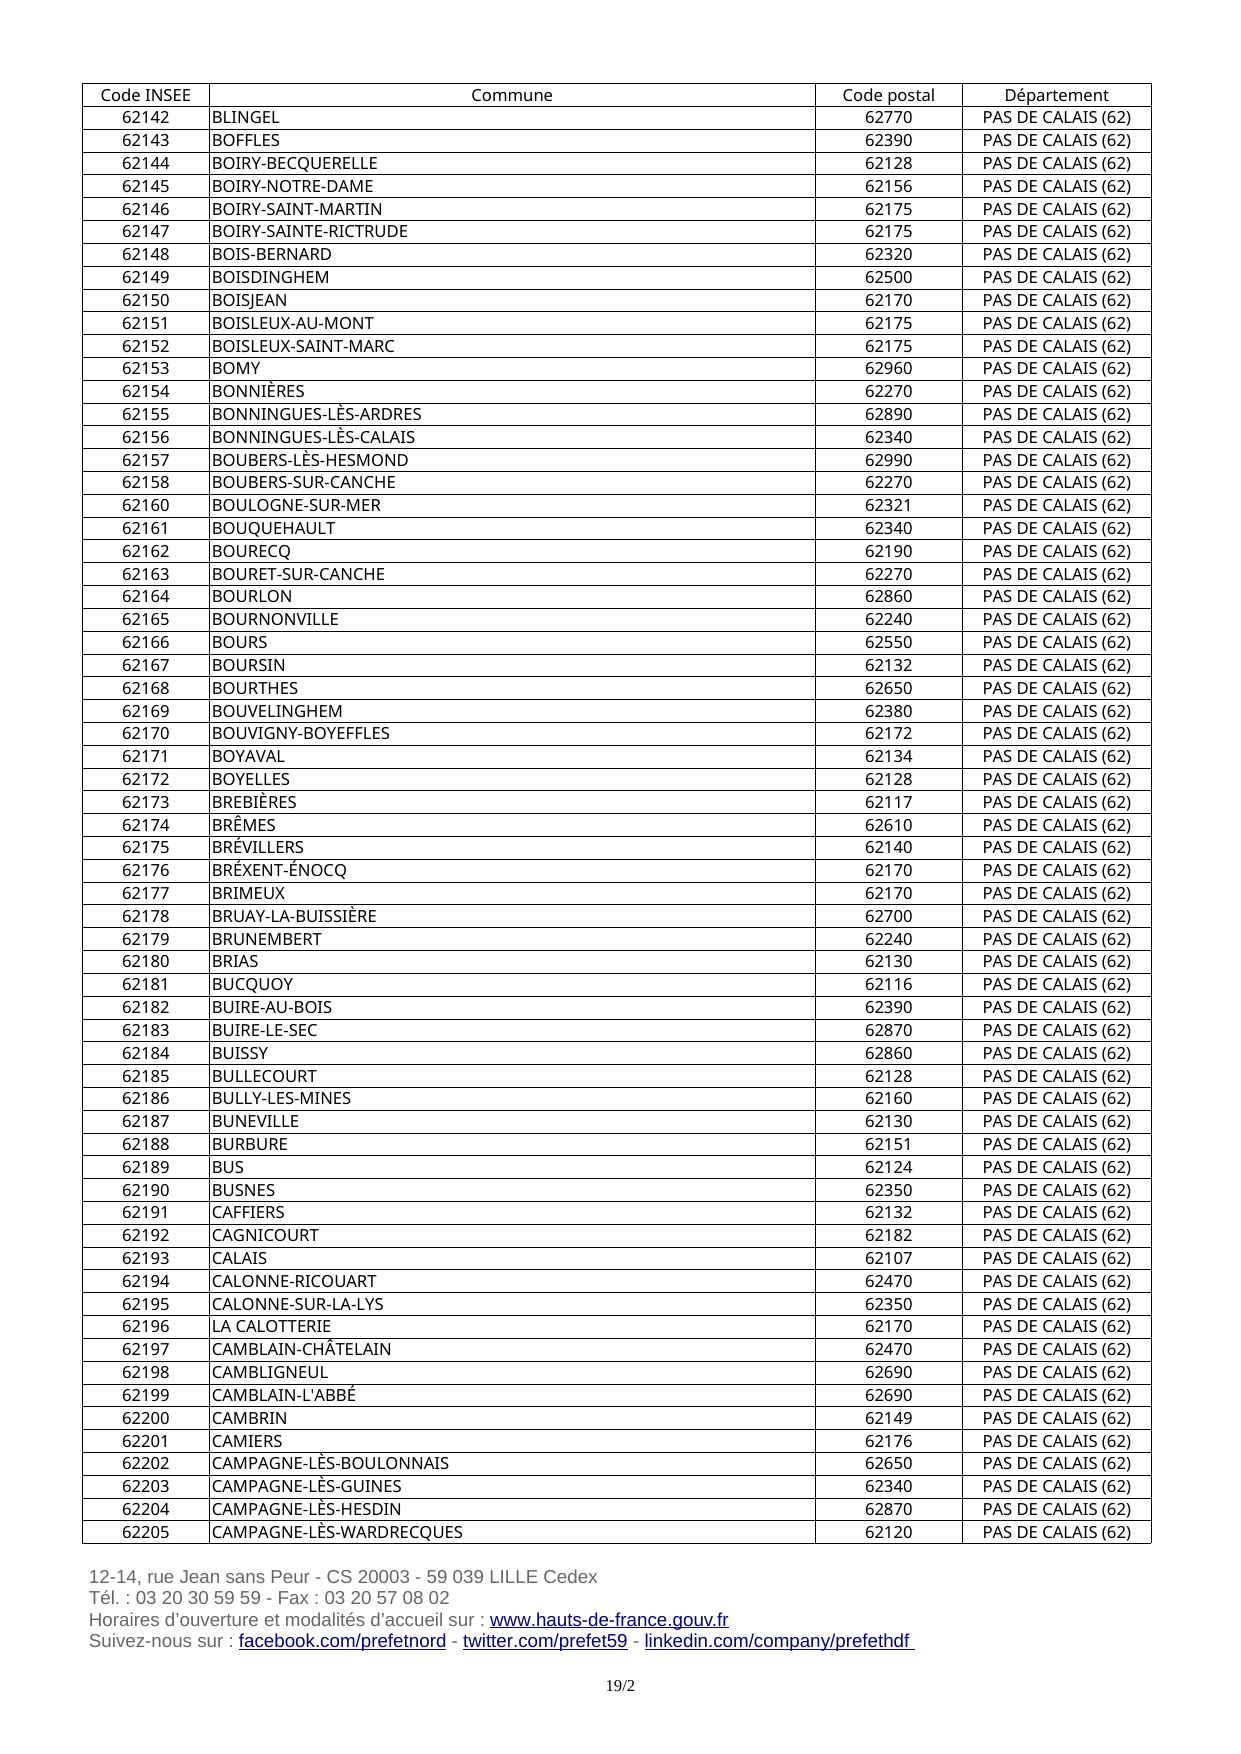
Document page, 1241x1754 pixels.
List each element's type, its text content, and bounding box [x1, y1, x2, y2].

table_cell BOIRY-BECQUERELLE [210, 153, 815, 174]
table_cell 62196 [83, 1316, 209, 1338]
table_cell 62178 [83, 905, 209, 927]
table_cell 62161 [83, 518, 209, 539]
table_cell 62188 [83, 1134, 209, 1155]
table_cell PAS DE CALAIS (62) [963, 951, 1151, 973]
table_header Code postal [816, 84, 962, 106]
table_cell BOISDINGHEM [210, 267, 815, 288]
table_cell 62130 [816, 1111, 962, 1132]
table_cell 62189 [83, 1156, 209, 1178]
table_cell 62175 [83, 837, 209, 859]
table_cell 62142 [83, 107, 209, 129]
table_cell 62270 [816, 472, 962, 494]
table_cell PAS DE CALAIS (62) [963, 1385, 1151, 1406]
table_header Commune [210, 84, 815, 106]
table_cell BUIRE-AU-BOIS [210, 997, 815, 1018]
table_cell PAS DE CALAIS (62) [963, 1270, 1151, 1292]
table_cell 62158 [83, 472, 209, 494]
table_cell BUISSY [210, 1042, 815, 1064]
table_cell 62172 [83, 769, 209, 790]
table_cell PAS DE CALAIS (62) [963, 883, 1151, 904]
table_cell PAS DE CALAIS (62) [963, 518, 1151, 539]
table_cell 62191 [83, 1202, 209, 1224]
table_cell PAS DE CALAIS (62) [963, 1179, 1151, 1201]
table_cell BOISLEUX-SAINT-MARC [210, 335, 815, 357]
table_cell PAS DE CALAIS (62) [963, 928, 1151, 950]
table_cell 62128 [816, 769, 962, 790]
table_cell 62197 [83, 1339, 209, 1361]
table_cell 62182 [816, 1225, 962, 1247]
table_cell CALONNE-RICOUART [210, 1270, 815, 1292]
table_cell PAS DE CALAIS (62) [963, 198, 1151, 220]
table_cell PAS DE CALAIS (62) [963, 1225, 1151, 1247]
table_cell PAS DE CALAIS (62) [963, 472, 1151, 494]
table_cell 62610 [816, 814, 962, 836]
table_cell PAS DE CALAIS (62) [963, 1020, 1151, 1041]
table_cell BOYAVAL [210, 746, 815, 767]
table_cell PAS DE CALAIS (62) [963, 677, 1151, 699]
table_cell 62270 [816, 381, 962, 402]
table_cell 62148 [83, 244, 209, 266]
table_cell 62154 [83, 381, 209, 402]
table_cell 62169 [83, 700, 209, 722]
table_cell PAS DE CALAIS (62) [963, 769, 1151, 790]
table_cell 62380 [816, 700, 962, 722]
table_cell 62700 [816, 905, 962, 927]
table_cell PAS DE CALAIS (62) [963, 312, 1151, 334]
table_cell 62870 [816, 1499, 962, 1520]
table_cell 62175 [816, 198, 962, 220]
table_cell BRÊMES [210, 814, 815, 836]
table_cell 62117 [816, 791, 962, 813]
table_cell 62770 [816, 107, 962, 129]
table_cell BUSNES [210, 1179, 815, 1201]
table_cell PAS DE CALAIS (62) [963, 1521, 1151, 1543]
table_cell 62350 [816, 1179, 962, 1201]
table_cell 62198 [83, 1362, 209, 1383]
table_cell BRÉXENT-ÉNOCQ [210, 860, 815, 882]
table_cell PAS DE CALAIS (62) [963, 997, 1151, 1018]
table_cell 62130 [816, 951, 962, 973]
table_cell PAS DE CALAIS (62) [963, 1430, 1151, 1452]
table_cell 62156 [816, 175, 962, 197]
table_header Département [963, 84, 1151, 106]
table_cell CAMBLIGNEUL [210, 1362, 815, 1383]
table_cell 62175 [816, 221, 962, 243]
table_cell 62470 [816, 1339, 962, 1361]
table_cell 62690 [816, 1385, 962, 1406]
table_cell PAS DE CALAIS (62) [963, 290, 1151, 311]
table_cell BOUQUEHAULT [210, 518, 815, 539]
table_cell BOURS [210, 632, 815, 653]
table_cell 62204 [83, 1499, 209, 1520]
table_cell BOURTHES [210, 677, 815, 699]
table_cell 62870 [816, 1020, 962, 1041]
table_cell 62171 [83, 746, 209, 767]
table_cell PAS DE CALAIS (62) [963, 609, 1151, 631]
table_cell BOFFLES [210, 130, 815, 152]
table_cell 62134 [816, 746, 962, 767]
table_cell BOUVIGNY-BOYEFFLES [210, 723, 815, 745]
table_cell BOURLON [210, 586, 815, 608]
table_cell PAS DE CALAIS (62) [963, 540, 1151, 562]
table_cell 62128 [816, 1065, 962, 1087]
table_cell 62203 [83, 1476, 209, 1497]
table_cell PAS DE CALAIS (62) [963, 495, 1151, 517]
table_cell BOURSIN [210, 655, 815, 676]
table_cell 62179 [83, 928, 209, 950]
table_cell BRÉVILLERS [210, 837, 815, 859]
table_cell 62187 [83, 1111, 209, 1132]
table_cell PAS DE CALAIS (62) [963, 1202, 1151, 1224]
table_cell 62192 [83, 1225, 209, 1247]
table_cell 62199 [83, 1385, 209, 1406]
table_cell 62990 [816, 449, 962, 471]
table_cell BREBIÈRES [210, 791, 815, 813]
table_cell 62152 [83, 335, 209, 357]
table_cell 62184 [83, 1042, 209, 1064]
table_cell 62190 [816, 540, 962, 562]
table_cell 62390 [816, 997, 962, 1018]
table_cell BRIMEUX [210, 883, 815, 904]
table_cell CAMBRIN [210, 1407, 815, 1429]
table_cell 62181 [83, 974, 209, 996]
table_cell 62690 [816, 1362, 962, 1383]
table_cell PAS DE CALAIS (62) [963, 1042, 1151, 1064]
table_cell 62165 [83, 609, 209, 631]
table_cell PAS DE CALAIS (62) [963, 267, 1151, 288]
table_cell PAS DE CALAIS (62) [963, 381, 1151, 402]
table_cell BOMY [210, 358, 815, 380]
table_cell PAS DE CALAIS (62) [963, 723, 1151, 745]
table_cell PAS DE CALAIS (62) [963, 221, 1151, 243]
table_cell BOIRY-NOTRE-DAME [210, 175, 815, 197]
table_cell PAS DE CALAIS (62) [963, 563, 1151, 585]
table_cell 62182 [83, 997, 209, 1018]
table_cell PAS DE CALAIS (62) [963, 1156, 1151, 1178]
table_cell BOISLEUX-AU-MONT [210, 312, 815, 334]
table_cell 62205 [83, 1521, 209, 1543]
table_cell 62190 [83, 1179, 209, 1201]
table_cell BRUNEMBERT [210, 928, 815, 950]
table_cell BOIRY-SAINT-MARTIN [210, 198, 815, 220]
table_cell BOURECQ [210, 540, 815, 562]
table_cell 62177 [83, 883, 209, 904]
table_cell CAMIERS [210, 1430, 815, 1452]
table_cell 62175 [816, 335, 962, 357]
table_cell 62156 [83, 426, 209, 448]
table_cell 62176 [816, 1430, 962, 1452]
table_cell 62145 [83, 175, 209, 197]
table_cell 62132 [816, 655, 962, 676]
table_cell 62157 [83, 449, 209, 471]
table_cell BULLECOURT [210, 1065, 815, 1087]
table_cell 62140 [816, 837, 962, 859]
table_cell PAS DE CALAIS (62) [963, 153, 1151, 174]
table_cell PAS DE CALAIS (62) [963, 426, 1151, 448]
table_cell BOIRY-SAINTE-RICTRUDE [210, 221, 815, 243]
table_cell 62160 [816, 1088, 962, 1110]
table_cell 62167 [83, 655, 209, 676]
table_cell PAS DE CALAIS (62) [963, 1248, 1151, 1269]
table_cell 62116 [816, 974, 962, 996]
table_cell PAS DE CALAIS (62) [963, 586, 1151, 608]
table_cell PAS DE CALAIS (62) [963, 175, 1151, 197]
table_cell PAS DE CALAIS (62) [963, 1499, 1151, 1520]
table_cell 62185 [83, 1065, 209, 1087]
table_cell 62500 [816, 267, 962, 288]
table_cell PAS DE CALAIS (62) [963, 1362, 1151, 1383]
table_cell CAMPAGNE-LÈS-HESDIN [210, 1499, 815, 1520]
table_cell 62860 [816, 586, 962, 608]
table_cell 62175 [816, 312, 962, 334]
table_cell 62170 [83, 723, 209, 745]
table_cell BONNINGUES-LÈS-ARDRES [210, 404, 815, 425]
table_cell 62340 [816, 518, 962, 539]
table_cell 62107 [816, 1248, 962, 1269]
table_cell PAS DE CALAIS (62) [963, 632, 1151, 653]
table_cell CAMPAGNE-LÈS-WARDRECQUES [210, 1521, 815, 1543]
table_cell 62166 [83, 632, 209, 653]
table_cell CALAIS [210, 1248, 815, 1269]
table_cell 62350 [816, 1293, 962, 1315]
table_cell 62340 [816, 426, 962, 448]
table_cell 62960 [816, 358, 962, 380]
table_cell PAS DE CALAIS (62) [963, 1407, 1151, 1429]
table_cell BOUBERS-SUR-CANCHE [210, 472, 815, 494]
table_cell BOULOGNE-SUR-MER [210, 495, 815, 517]
table_cell CAMPAGNE-LÈS-BOULONNAIS [210, 1453, 815, 1475]
table_cell 62162 [83, 540, 209, 562]
table_cell PAS DE CALAIS (62) [963, 1088, 1151, 1110]
table_cell 62160 [83, 495, 209, 517]
table_cell PAS DE CALAIS (62) [963, 335, 1151, 357]
table_cell 62170 [816, 883, 962, 904]
table_cell BUIRE-LE-SEC [210, 1020, 815, 1041]
table_cell PAS DE CALAIS (62) [963, 1476, 1151, 1497]
table_cell BONNIÈRES [210, 381, 815, 402]
table_cell 62200 [83, 1407, 209, 1429]
table_cell PAS DE CALAIS (62) [963, 1339, 1151, 1361]
table_cell 62151 [83, 312, 209, 334]
table_cell BULLY-LES-MINES [210, 1088, 815, 1110]
table_cell BUNEVILLE [210, 1111, 815, 1132]
table_cell 62143 [83, 130, 209, 152]
table_cell PAS DE CALAIS (62) [963, 1316, 1151, 1338]
table_cell PAS DE CALAIS (62) [963, 791, 1151, 813]
table_cell 62320 [816, 244, 962, 266]
table_cell CAMBLAIN-CHÂTELAIN [210, 1339, 815, 1361]
table_cell 62150 [83, 290, 209, 311]
table_cell BONNINGUES-LÈS-CALAIS [210, 426, 815, 448]
table_cell 62124 [816, 1156, 962, 1178]
table_cell 62146 [83, 198, 209, 220]
table_cell 62170 [816, 860, 962, 882]
table_cell 62170 [816, 1316, 962, 1338]
table_cell 62240 [816, 928, 962, 950]
table_cell PAS DE CALAIS (62) [963, 655, 1151, 676]
table_cell 62168 [83, 677, 209, 699]
table_cell 62860 [816, 1042, 962, 1064]
table_cell 62202 [83, 1453, 209, 1475]
table_cell 62650 [816, 1453, 962, 1475]
table_cell 62194 [83, 1270, 209, 1292]
table_cell PAS DE CALAIS (62) [963, 905, 1151, 927]
table_cell 62340 [816, 1476, 962, 1497]
table_cell PAS DE CALAIS (62) [963, 1065, 1151, 1087]
table_cell 62176 [83, 860, 209, 882]
table_cell BOISJEAN [210, 290, 815, 311]
table_cell 62193 [83, 1248, 209, 1269]
table_cell 62164 [83, 586, 209, 608]
table_cell BOUBERS-LÈS-HESMOND [210, 449, 815, 471]
table_cell 62270 [816, 563, 962, 585]
table_cell 62132 [816, 1202, 962, 1224]
table_cell 62128 [816, 153, 962, 174]
table_cell PAS DE CALAIS (62) [963, 107, 1151, 129]
table_cell 62173 [83, 791, 209, 813]
table_cell 62650 [816, 677, 962, 699]
table_cell 62151 [816, 1134, 962, 1155]
table_cell BOURET-SUR-CANCHE [210, 563, 815, 585]
table_cell PAS DE CALAIS (62) [963, 404, 1151, 425]
table_cell BRUAY-LA-BUISSIÈRE [210, 905, 815, 927]
table_cell PAS DE CALAIS (62) [963, 244, 1151, 266]
table_cell 62550 [816, 632, 962, 653]
table_cell CAFFIERS [210, 1202, 815, 1224]
table_cell 62163 [83, 563, 209, 585]
table_cell 62321 [816, 495, 962, 517]
table_cell PAS DE CALAIS (62) [963, 837, 1151, 859]
table_cell PAS DE CALAIS (62) [963, 814, 1151, 836]
table_cell BUS [210, 1156, 815, 1178]
table_cell BLINGEL [210, 107, 815, 129]
table_cell 62183 [83, 1020, 209, 1041]
table_cell BURBURE [210, 1134, 815, 1155]
table_cell 62149 [83, 267, 209, 288]
table_cell 62390 [816, 130, 962, 152]
table_cell PAS DE CALAIS (62) [963, 1293, 1151, 1315]
table_cell BOIS-BERNARD [210, 244, 815, 266]
table_cell 62147 [83, 221, 209, 243]
table_cell CAGNICOURT [210, 1225, 815, 1247]
table_cell 62180 [83, 951, 209, 973]
table_cell PAS DE CALAIS (62) [963, 746, 1151, 767]
table_cell 62170 [816, 290, 962, 311]
table_cell 62201 [83, 1430, 209, 1452]
table_cell 62144 [83, 153, 209, 174]
table_cell BOUVELINGHEM [210, 700, 815, 722]
table_cell 62240 [816, 609, 962, 631]
table_cell CAMPAGNE-LÈS-GUINES [210, 1476, 815, 1497]
table_cell PAS DE CALAIS (62) [963, 358, 1151, 380]
table_cell 62149 [816, 1407, 962, 1429]
table_cell PAS DE CALAIS (62) [963, 700, 1151, 722]
table_cell PAS DE CALAIS (62) [963, 130, 1151, 152]
table_cell 62174 [83, 814, 209, 836]
table_cell BOYELLES [210, 769, 815, 790]
table_cell CAMBLAIN-L'ABBÉ [210, 1385, 815, 1406]
table_cell BRIAS [210, 951, 815, 973]
table_cell PAS DE CALAIS (62) [963, 1111, 1151, 1132]
table_cell BOURNONVILLE [210, 609, 815, 631]
table_cell CALONNE-SUR-LA-LYS [210, 1293, 815, 1315]
table_cell PAS DE CALAIS (62) [963, 449, 1151, 471]
table_cell 62155 [83, 404, 209, 425]
table_cell 62890 [816, 404, 962, 425]
table_header Code INSEE [83, 84, 209, 106]
table_cell 62172 [816, 723, 962, 745]
table_cell BUCQUOY [210, 974, 815, 996]
table_cell PAS DE CALAIS (62) [963, 860, 1151, 882]
table_cell 62195 [83, 1293, 209, 1315]
table_cell 62186 [83, 1088, 209, 1110]
table_cell 62153 [83, 358, 209, 380]
table_cell PAS DE CALAIS (62) [963, 1453, 1151, 1475]
table_cell 62120 [816, 1521, 962, 1543]
table_cell PAS DE CALAIS (62) [963, 1134, 1151, 1155]
table_cell PAS DE CALAIS (62) [963, 974, 1151, 996]
table_cell 62470 [816, 1270, 962, 1292]
table_cell LA CALOTTERIE [210, 1316, 815, 1338]
